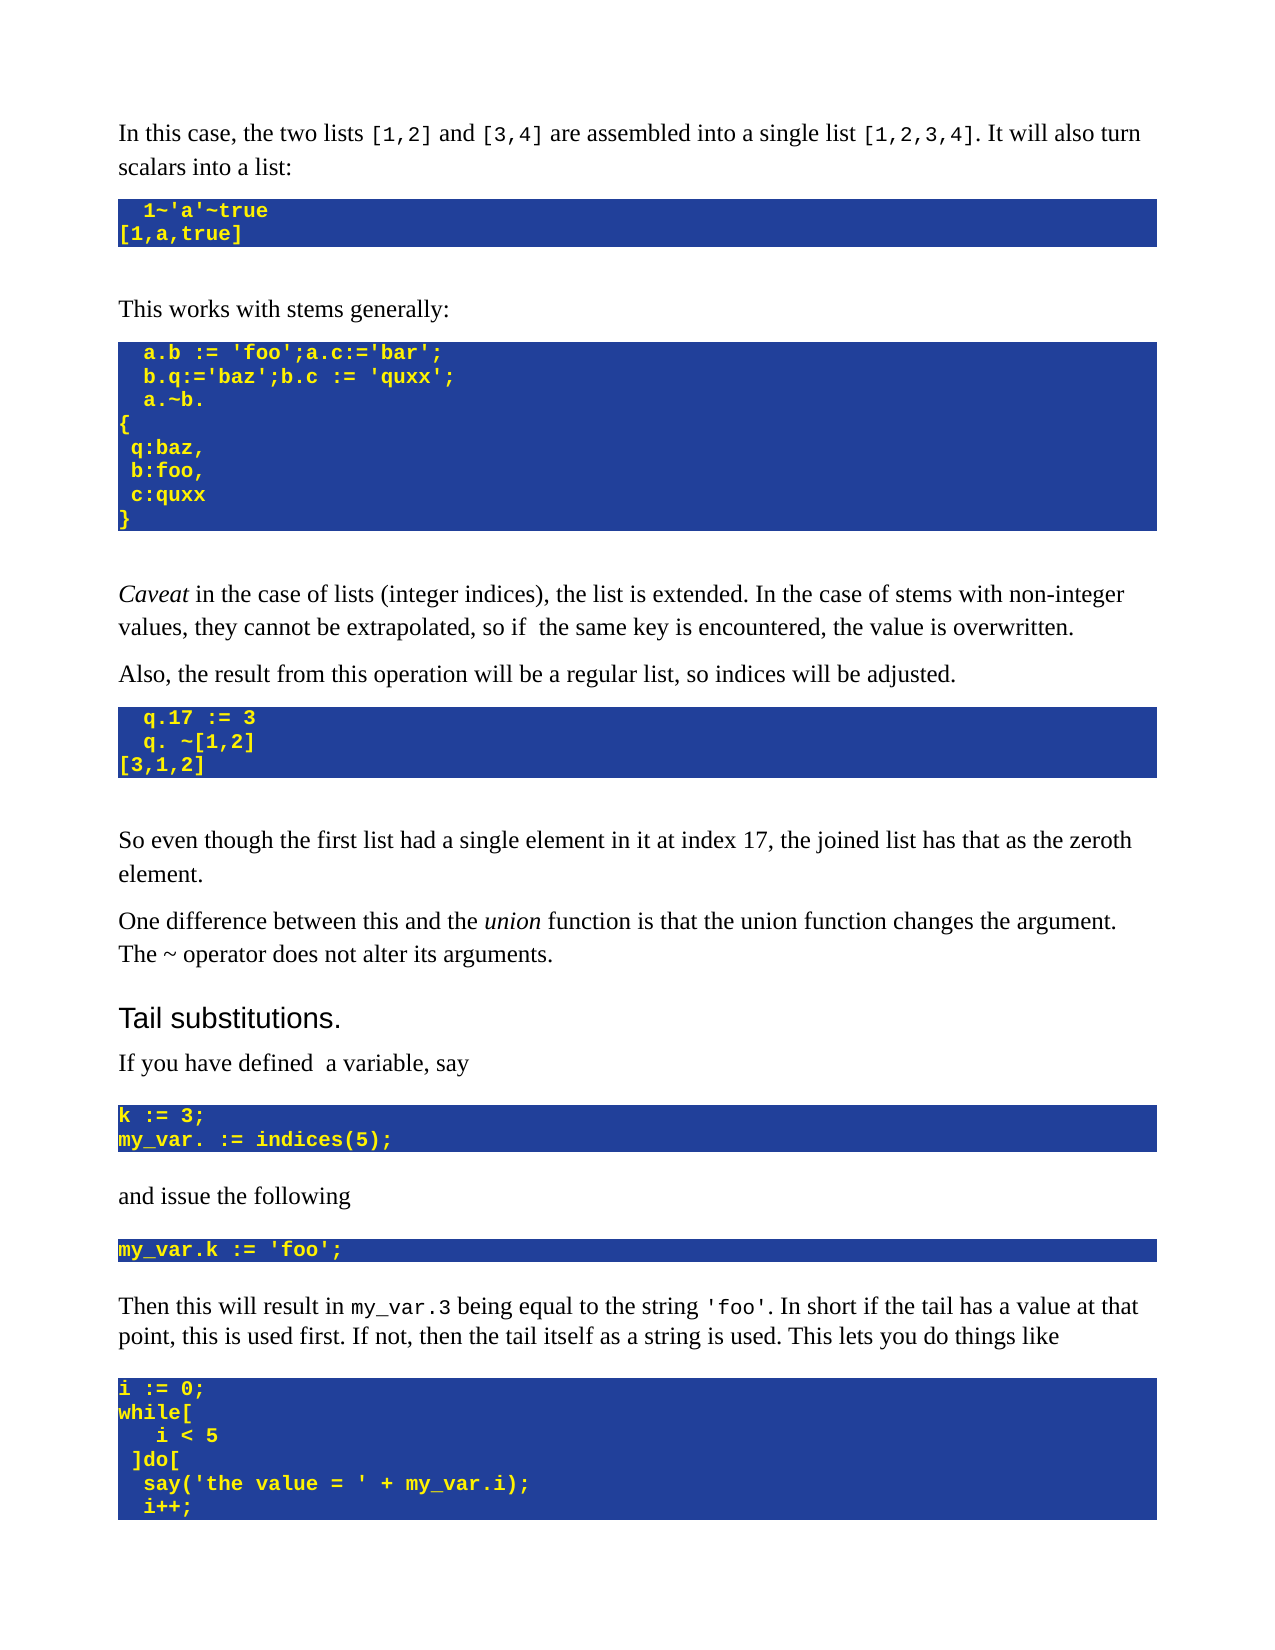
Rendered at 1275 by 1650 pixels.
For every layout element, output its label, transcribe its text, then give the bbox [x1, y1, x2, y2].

text my_var. := indices(5); [118, 1129, 1157, 1152]
text [3,1,2] [118, 754, 1157, 778]
text Then this will result in my_var.3 being equal to the string 'foo'. In short if the tail has a value at that point, this is used first. If not, then the tail itself as a string is used. This lets you do things like [118, 1291, 1157, 1349]
text a.~b. [118, 389, 1157, 413]
text i < 5 [118, 1426, 1157, 1449]
text Caveat in the case of lists (integer indices), the list is extended. In the case of stems with non-integer values, they cannot be extrapolated, so if the same key is encountered, the value is overwritten. [118, 579, 1157, 641]
text i := 0; [118, 1378, 1157, 1402]
text 1~'a'~true [118, 199, 1157, 223]
text ]do[ [118, 1449, 1157, 1473]
text One difference between this and the union function is that the union function changes the argument. The ~ operator does not alter its arguments. [118, 906, 1157, 968]
text If you have defined a variable, say [118, 1048, 1157, 1076]
text b.q:='baz';b.c := 'quxx'; [118, 366, 1157, 389]
text my_var.k := 'foo'; [118, 1239, 1157, 1262]
text k := 3; [118, 1105, 1157, 1129]
subtitle Tail substitutions. [118, 1001, 1157, 1035]
text and issue the following [118, 1181, 1157, 1210]
text b:foo, [118, 460, 1157, 484]
text } [118, 508, 1157, 531]
text c:quxx [118, 484, 1157, 508]
text a.b := 'foo';a.c:='bar'; [118, 342, 1157, 366]
text while[ [118, 1402, 1157, 1426]
text This works with stems generally: [118, 294, 1157, 323]
text say('the value = ' + my_var.i); [118, 1473, 1157, 1496]
text q:baz, [118, 437, 1157, 460]
text [1,a,true] [118, 223, 1157, 247]
text q. ~[1,2] [118, 731, 1157, 754]
text In this case, the two lists [1,2] and [3,4] are assembled into a single list [1,2,3,4]. It will also turn scalars into a list: [118, 118, 1157, 181]
text So even though the first list had a single element in it at index 17, the joined list has that as the zeroth element. [118, 826, 1157, 887]
text Also, the result from this operation will be a regular list, so indices will be adjusted. [118, 659, 1157, 688]
text q.17 := 3 [118, 707, 1157, 731]
text { [118, 413, 1157, 437]
text i++; [118, 1496, 1157, 1520]
